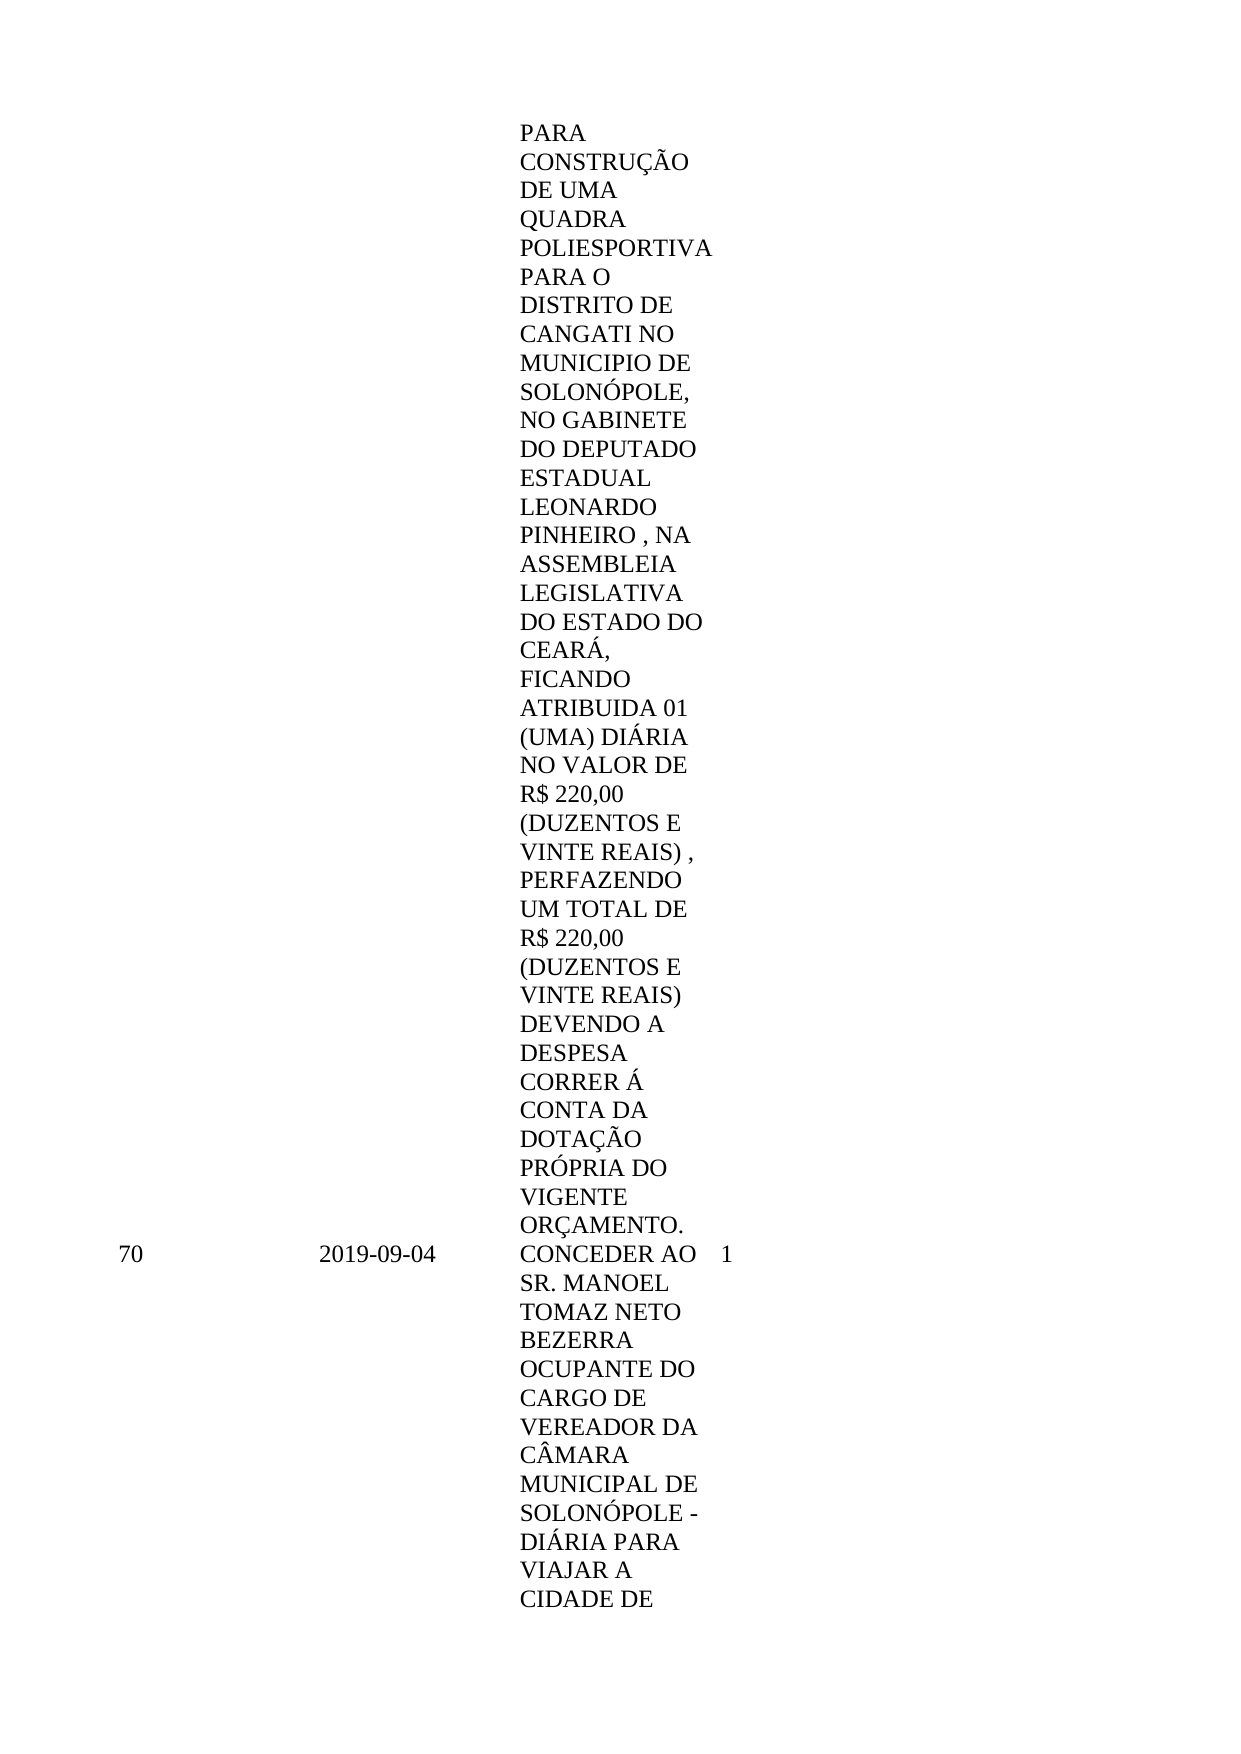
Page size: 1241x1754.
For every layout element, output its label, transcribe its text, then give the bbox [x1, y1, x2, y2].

table_cell [720, 118, 921, 1239]
table_cell [319, 118, 519, 1239]
table_cell CONCEDER AO SR. MANOEL TOMAZ NETO BEZERRA OCUPANTE DO CARGO DE VEREADOR DA CÂMARA MUNICIPAL DE SOLONÓPOLE - DIÁRIA PARA VIAJAR A CIDADE DE [520, 1239, 720, 1613]
table_cell 2019-09-04 [319, 1239, 519, 1613]
table_cell PARA CONSTRUÇÃO DE UMA QUADRA POLIESPORTIVA PARA O DISTRITO DE CANGATI NO MUNICIPIO DE SOLONÓPOLE, NO GABINETE DO DEPUTADO ESTADUAL LEONARDO PINHEIRO , NA ASSEMBLEIA LEGISLATIVA DO ESTADO DO CEARÁ, FICANDO ATRIBUIDA 01 (UMA) DIÁRIA NO VALOR DE R$ 220,00 (DUZENTOS E VINTE REAIS) , PERFAZENDO UM TOTAL DE R$ 220,00 (DUZENTOS E VINTE REAIS) DEVENDO A DESPESA CORRER Á CONTA DA DOTAÇÃO PRÓPRIA DO VIGENTE ORÇAMENTO. [520, 118, 720, 1239]
table_cell 1 [720, 1239, 921, 1613]
table_cell [921, 118, 1122, 1239]
table_cell [118, 118, 319, 1239]
table_cell [921, 1239, 1122, 1613]
table_cell 70 [118, 1239, 319, 1613]
